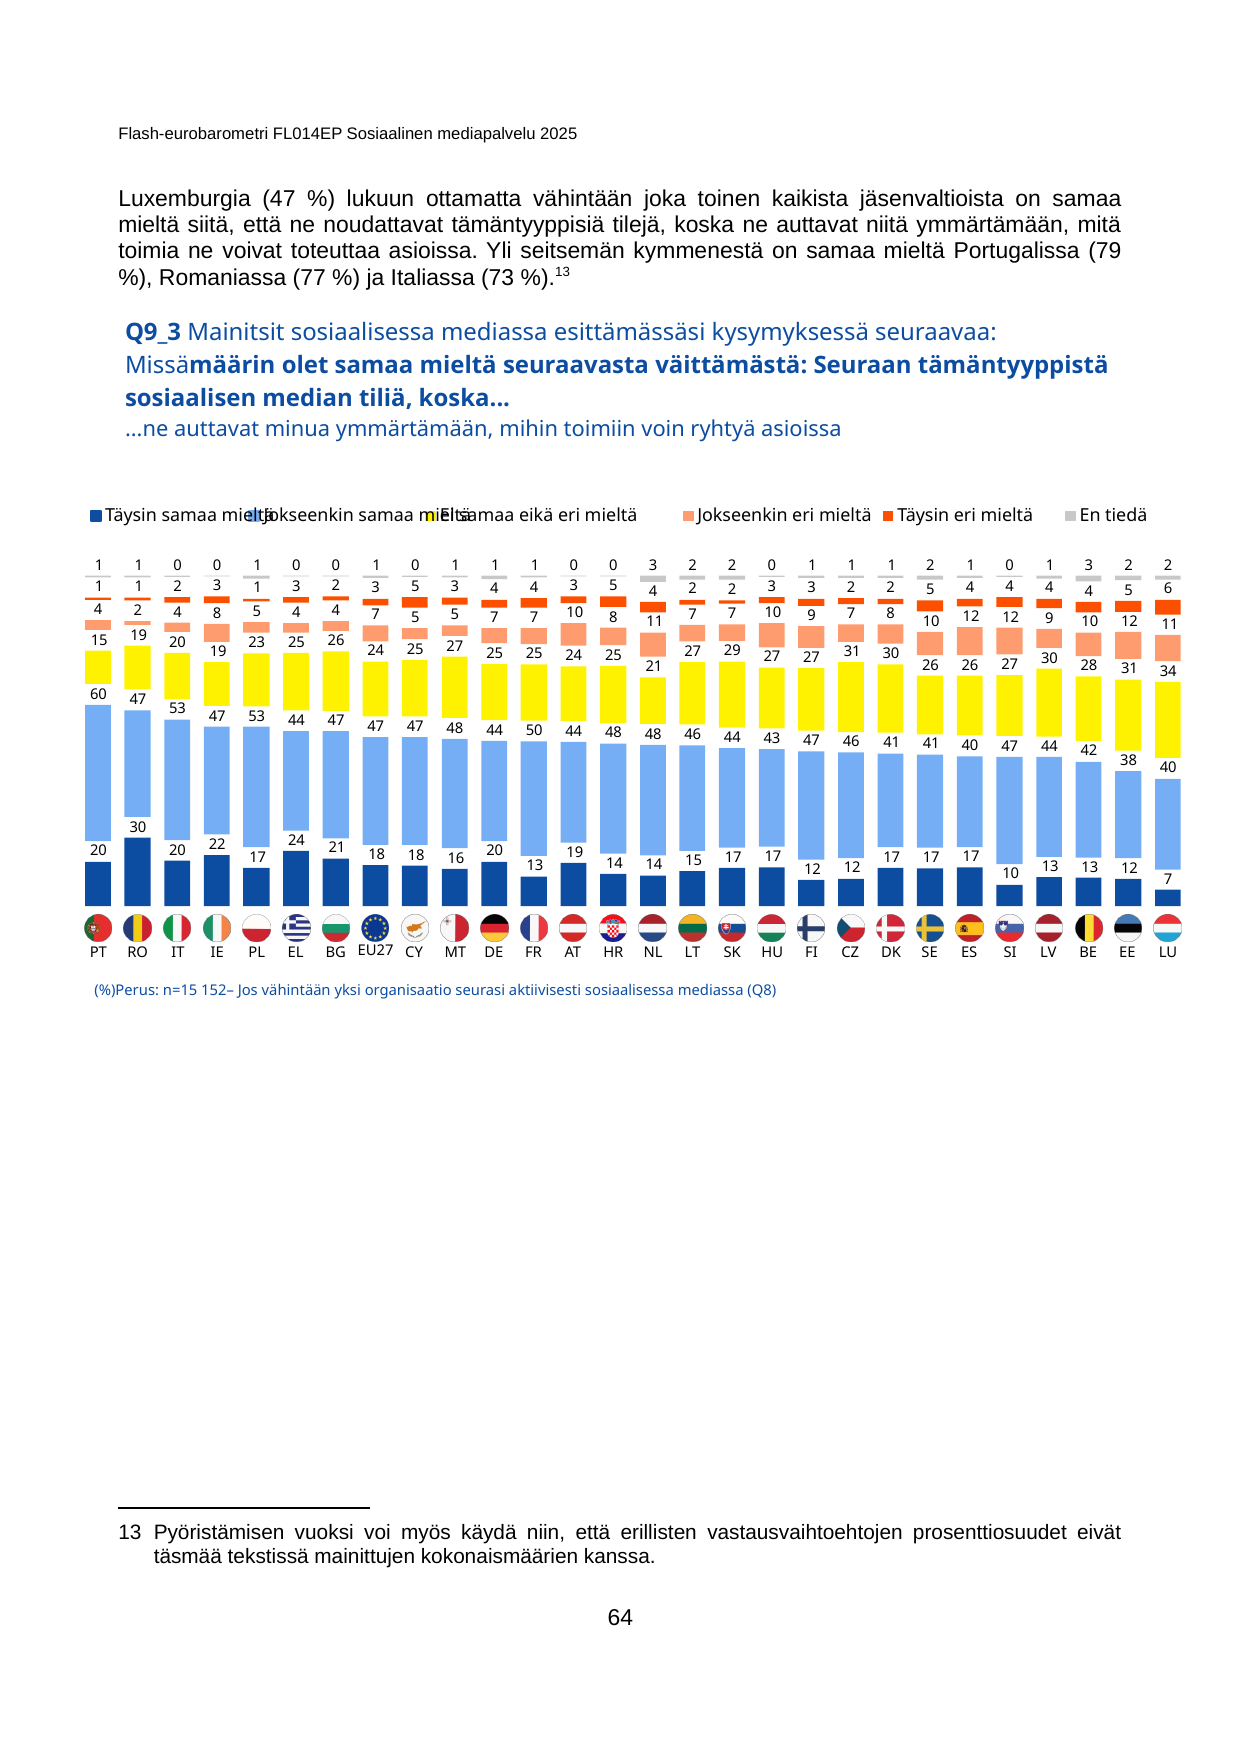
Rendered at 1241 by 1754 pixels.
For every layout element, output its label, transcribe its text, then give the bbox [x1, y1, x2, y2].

picture [322, 914, 350, 942]
picture [559, 914, 587, 942]
text Luxemburgia (47 %) lukuun ottamatta vähintään joka toinen kaikista jäsenvaltioista on samaa mieltä siitä, että ne noudattavat tämäntyyppisiä tilejä, koska ne auttavat niitä ymmärtämään, mitä toimia ne voivat toteuttaa asioissa. Yli seitsemän kymmenestä on samaa mieltä Portugalissa (79 %), Romaniassa (77 %) ja Italiassa (73 %). [118, 184, 1122, 290]
picture [123, 914, 152, 942]
picture [440, 914, 469, 942]
picture [203, 914, 231, 942]
picture [797, 914, 825, 942]
picture [638, 914, 667, 942]
text Pyöristämisen vuoksi voi myös käydä niin, että erillisten vastausvaihtoehtojen prosenttiosuudet eivät täsmää tekstissä mainittujen kokonaismäärien kanssa. [118, 1520, 1122, 1568]
picture [1035, 914, 1063, 942]
picture [916, 914, 944, 942]
picture [718, 914, 746, 942]
picture [480, 914, 509, 942]
picture [995, 914, 1024, 942]
picture [242, 914, 271, 942]
picture [520, 914, 548, 942]
picture [757, 914, 786, 942]
picture [1075, 914, 1103, 942]
picture [955, 914, 984, 942]
picture [876, 914, 905, 942]
picture [1114, 914, 1142, 942]
picture [401, 914, 429, 942]
picture [361, 914, 389, 942]
picture [599, 914, 627, 942]
picture [837, 914, 865, 942]
picture [163, 914, 191, 942]
picture [84, 914, 112, 942]
picture [282, 914, 311, 942]
picture [1153, 914, 1182, 942]
picture [678, 914, 707, 942]
